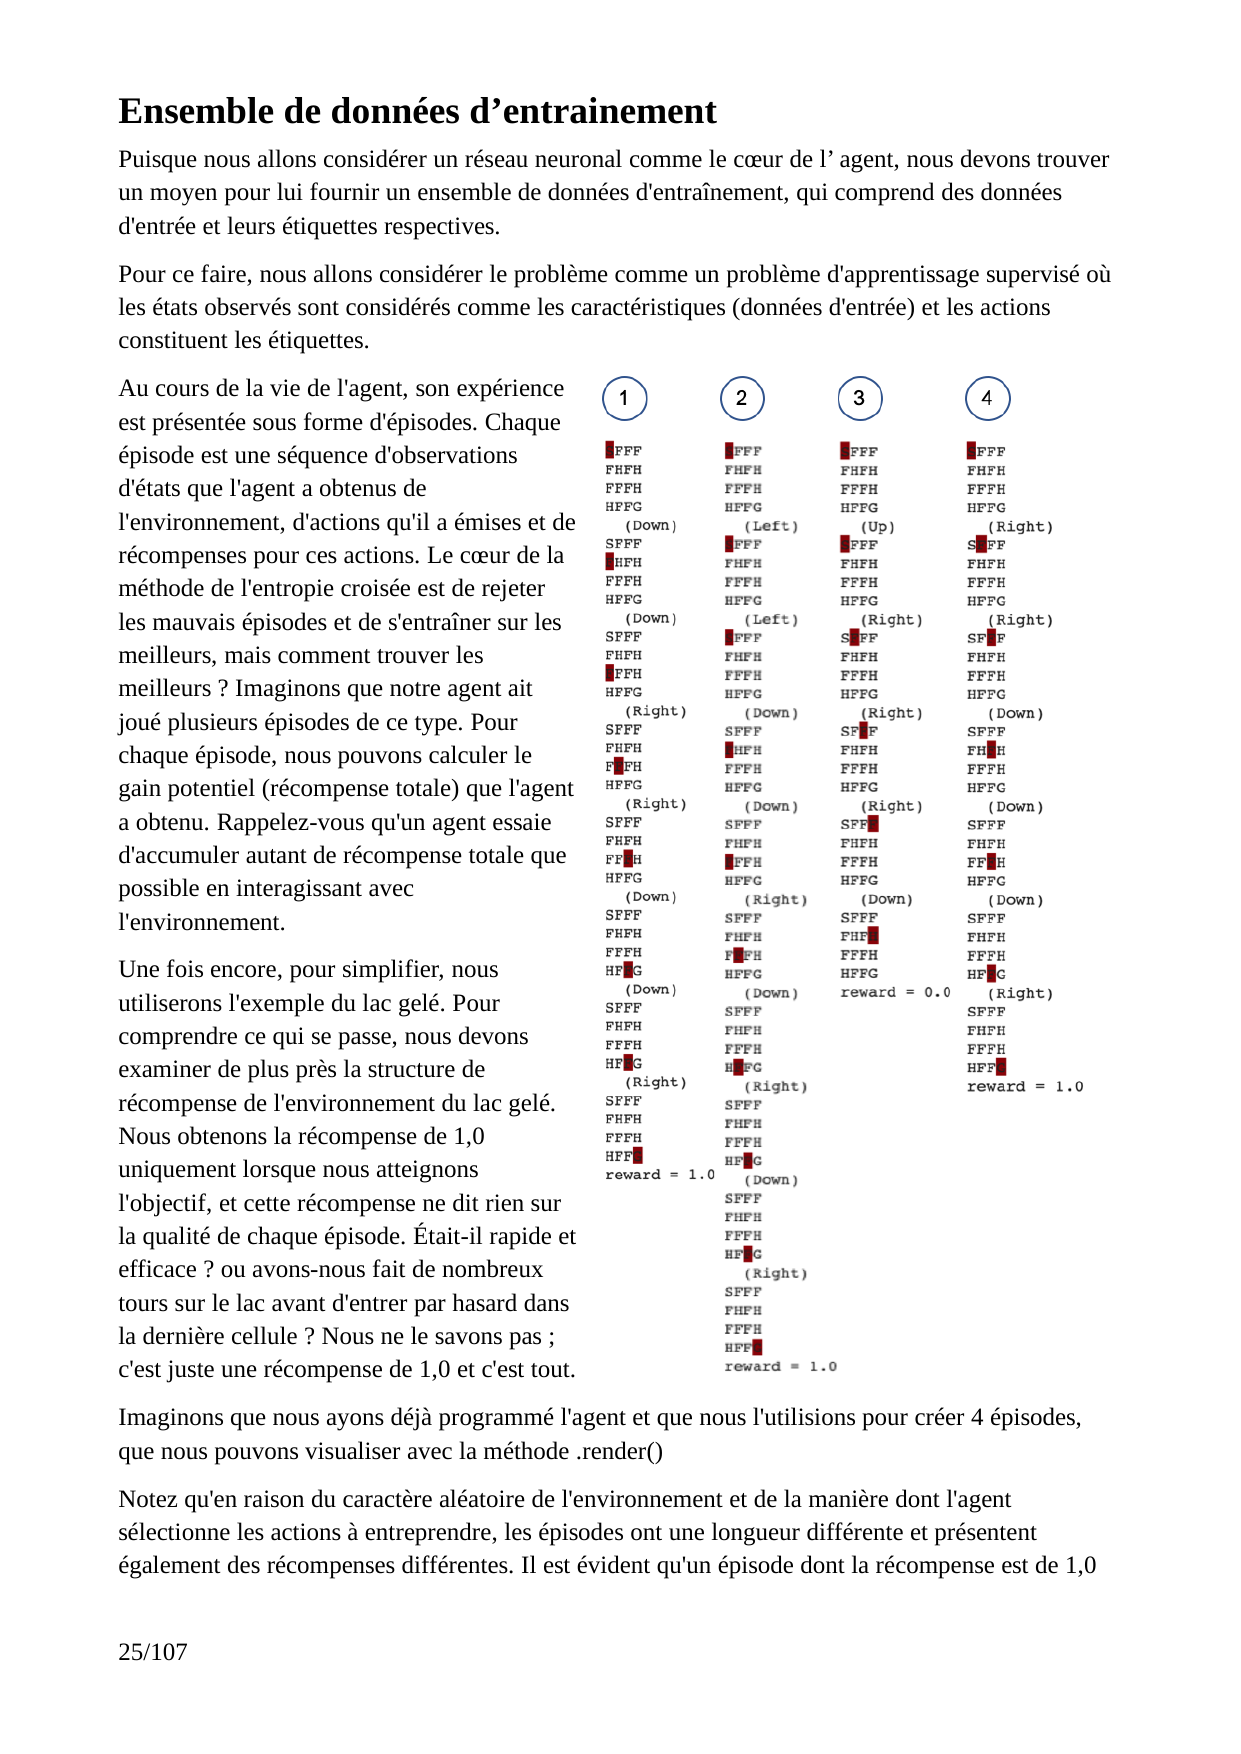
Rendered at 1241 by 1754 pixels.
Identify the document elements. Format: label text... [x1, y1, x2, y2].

text Puisque nous allons considérer un réseau neuronal comme le cœur de l’ agent, nous devons trouver un moyen pour lui fournir un ensemble de données d'entraînement, qui comprend des données d'entrée et leurs étiquettes respectives. [118, 144, 1122, 240]
text Au cours de la vie de l'agent, son expérience est présentée sous forme d'épisodes. Chaque épisode est une séquence d'observations d'états que l'agent a obtenus de l'environnement, d'actions qu'il a émises et de récompenses pour ces actions. Le cœur de la méthode de l'entropie croisée est de rejeter les mauvais épisodes et de s'entraîner sur les meilleurs, mais comment trouver les meilleurs ? Imaginons que notre agent ait joué plusieurs épisodes de ce type. Pour chaque épisode, nous pouvons calculer le gain potentiel (récompense totale) que l'agent a obtenu. Rappelez-vous qu'un agent essaie d'accumuler autant de récompense totale que possible en interagissant avec l'environnement. [118, 373, 1122, 936]
picture [579, 375, 1099, 1377]
subtitle Ensemble de données d’entrainement [118, 88, 1122, 131]
text Pour ce faire, nous allons considérer le problème comme un problème d'apprentissage supervisé où les états observés sont considérés comme les caractéristiques (données d'entrée) et les actions constituent les étiquettes. [118, 258, 1122, 354]
text Imaginons que nous ayons déjà programmé l'agent et que nous l'utilisions pour créer 4 épisodes, que nous pouvons visualiser avec la méthode .render() [118, 1402, 1122, 1465]
text Une fois encore, pour simplifier, nous utiliserons l'exemple du lac gelé. Pour comprendre ce qui se passe, nous devons examiner de plus près la structure de récompense de l'environnement du lac gelé. Nous obtenons la récompense de 1,0 uniquement lorsque nous atteignons l'objectif, et cette récompense ne dit rien sur la qualité de chaque épisode. Était-il rapide et efficace ? ou avons-nous fait de nombreux tours sur le lac avant d'entrer par hasard dans la dernière cellule ? Nous ne le savons pas ; c'est juste une récompense de 1,0 et c'est tout. [118, 954, 1122, 1383]
text Notez qu'en raison du caractère aléatoire de l'environnement et de la manière dont l'agent sélectionne les actions à entreprendre, les épisodes ont une longueur différente et présentent également des récompenses différentes. Il est évident qu'un épisode dont la récompense est de 1,0 [118, 1483, 1122, 1579]
